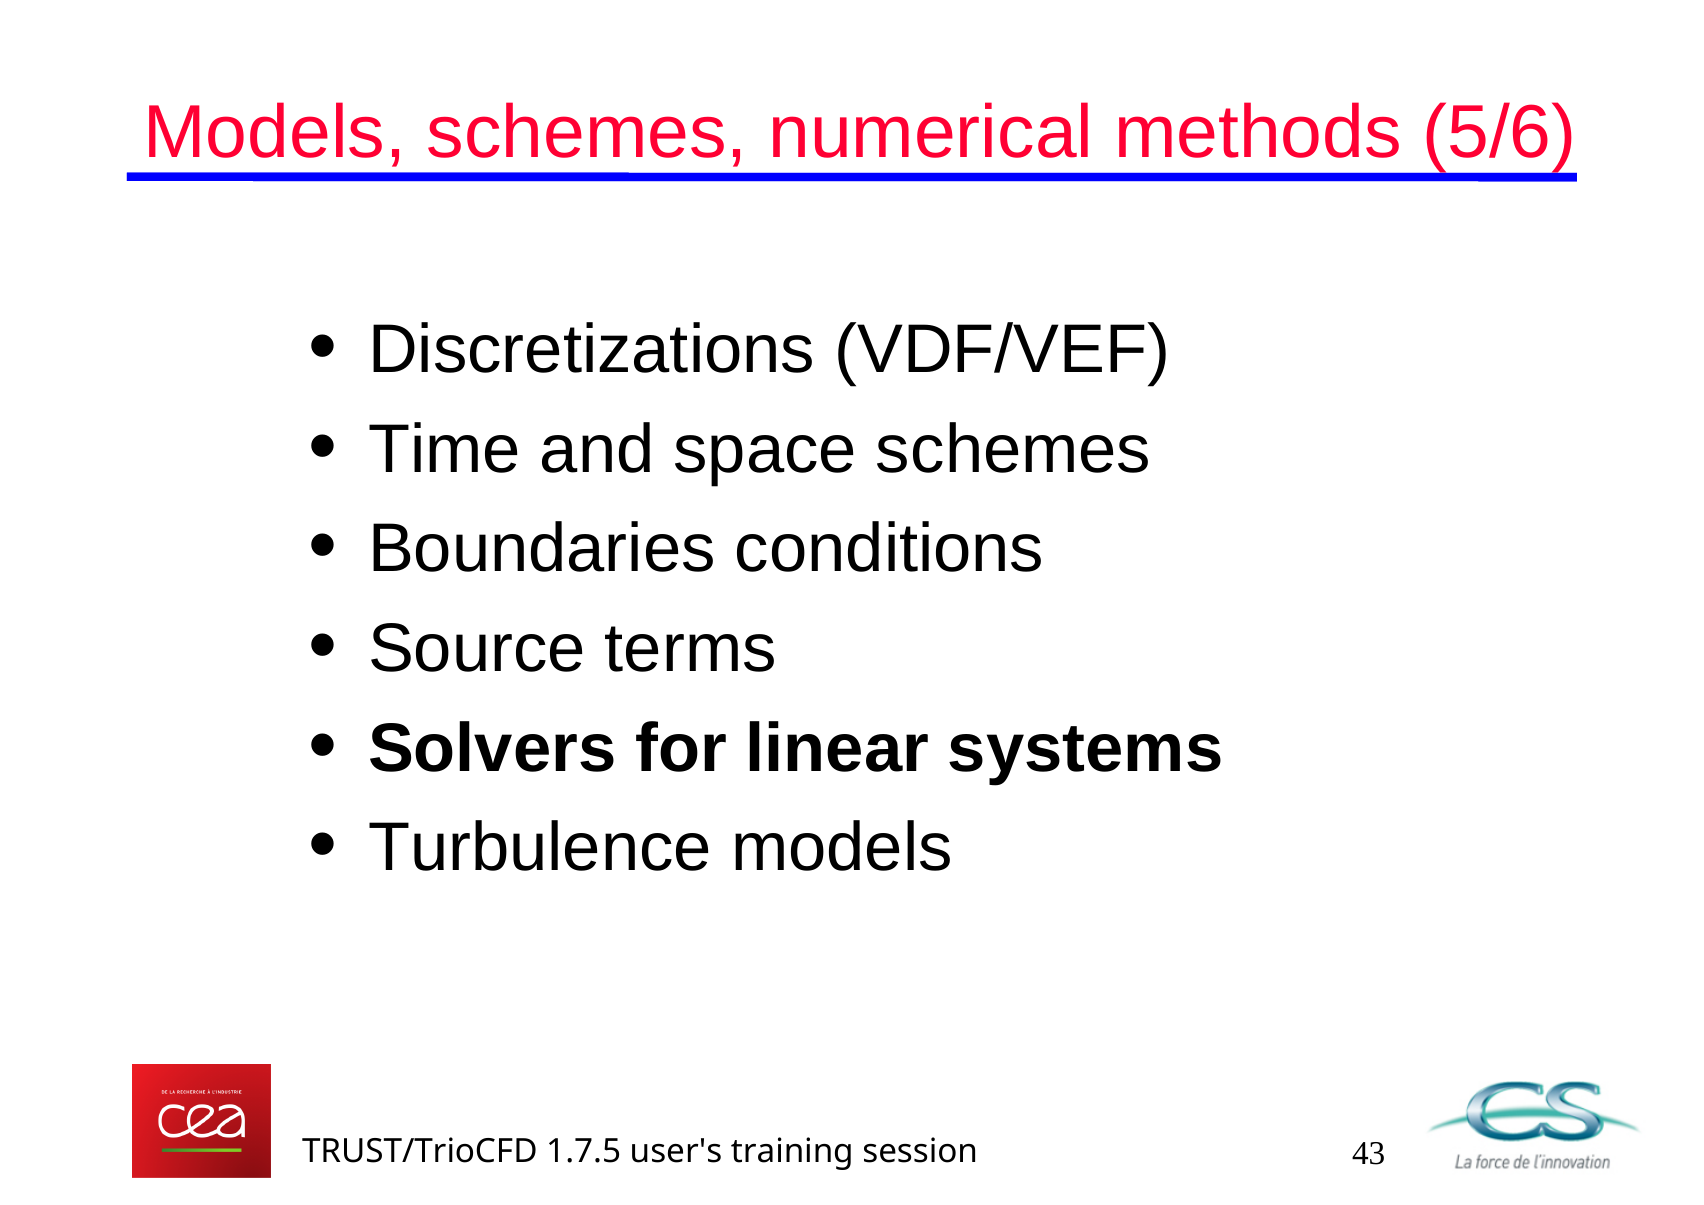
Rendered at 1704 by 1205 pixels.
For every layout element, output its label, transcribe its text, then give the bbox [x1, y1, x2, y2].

list Discretizations (VDF/VEF) Time and space schemes Boundaries conditions Source terms Solvers for linear systems Turbulence models [293, 296, 1434, 908]
picture [132, 1064, 271, 1178]
title Models, schemes, numerical methods (5/6) [127, 39, 1669, 215]
picture [1423, 1072, 1648, 1179]
